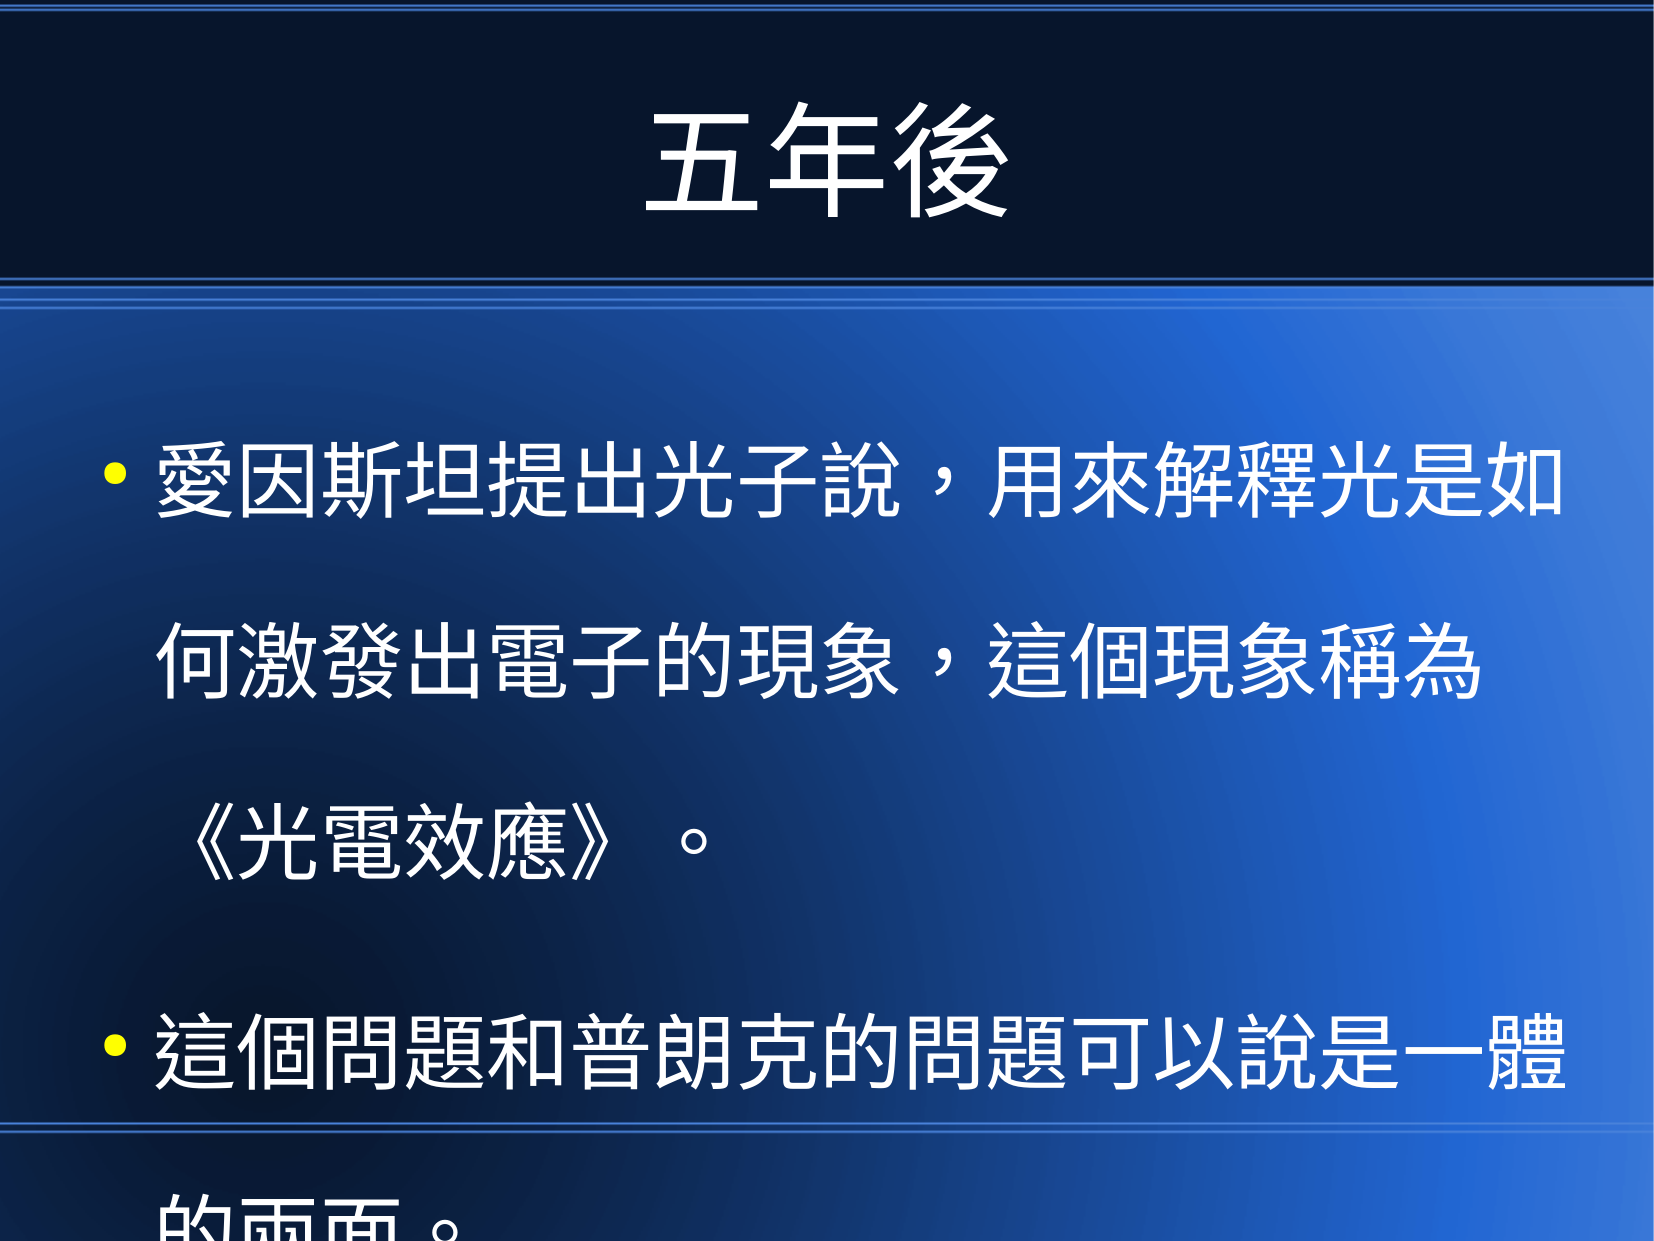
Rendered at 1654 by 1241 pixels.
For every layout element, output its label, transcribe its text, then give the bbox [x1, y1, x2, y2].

list 愛因斯坦提出光子說，用來解釋光是如何激發出電子的現象，這個現象稱為《光電效應》。 這個問題和普朗克的問題可以說是一體的兩面。 [82, 355, 1571, 1241]
picture [0, 0, 1654, 1241]
title 五年後 [82, 49, 1571, 257]
